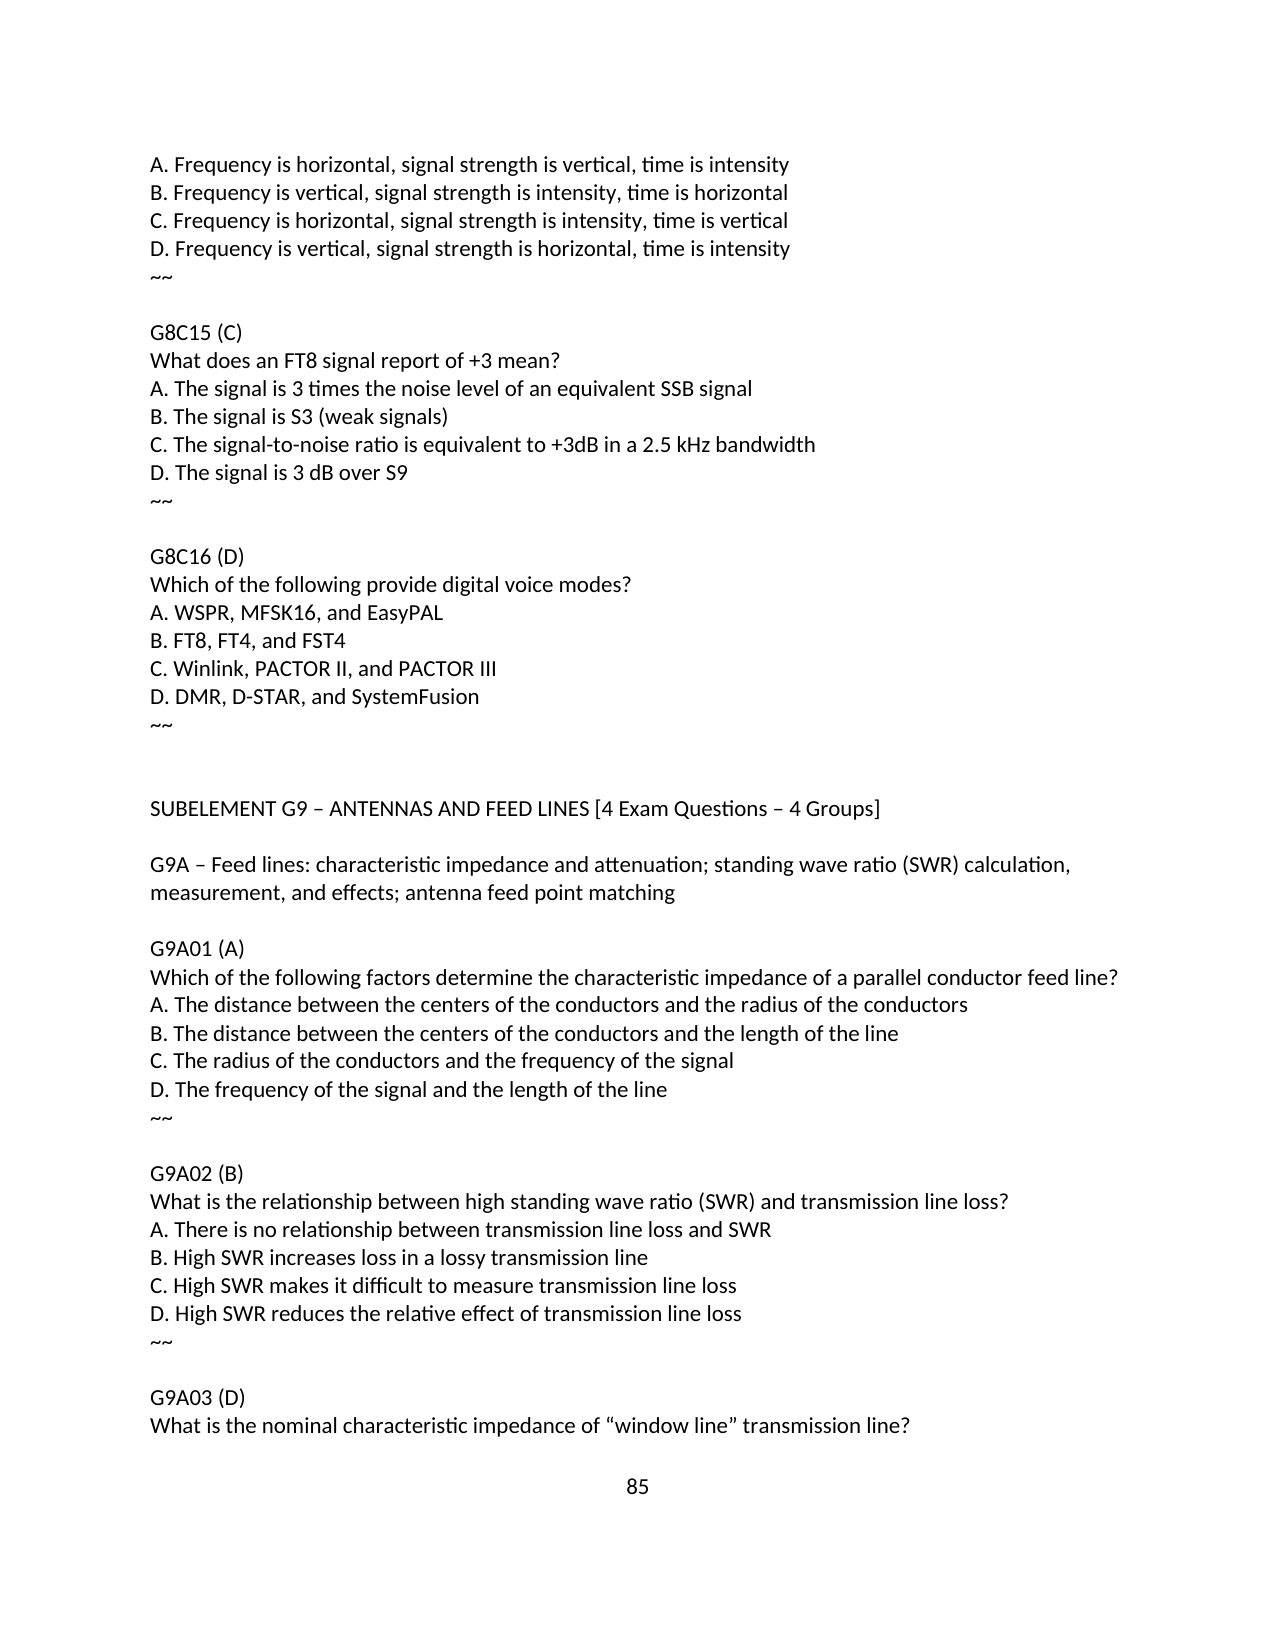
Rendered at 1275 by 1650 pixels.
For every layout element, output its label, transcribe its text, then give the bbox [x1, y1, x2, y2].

text G8C16 (D) [150, 542, 1125, 570]
text B. The distance between the centers of the conductors and the length of the line [150, 1019, 1125, 1047]
text G9A01 (A) [150, 934, 1125, 963]
text A. WSPR, MFSK16, and EasyPAL [150, 598, 1125, 626]
text What does an FT8 signal report of +3 mean? [150, 346, 1125, 374]
text Which of the following factors determine the characteristic impedance of a parallel conductor feed line? [150, 963, 1125, 991]
text A. There is no relationship between transmission line loss and SWR [150, 1215, 1125, 1243]
text What is the nominal characteristic impedance of “window line” transmission line? [150, 1411, 1125, 1439]
text Which of the following provide digital voice modes? [150, 570, 1125, 598]
text SUBELEMENT G9 – ANTENNAS AND FEED LINES [4 Exam Questions – 4 Groups] [150, 794, 1125, 822]
text C. Frequency is horizontal, signal strength is intensity, time is vertical [150, 206, 1125, 234]
text D. The signal is 3 dB over S9 [150, 458, 1125, 486]
text B. FT8, FT4, and FST4 [150, 626, 1125, 654]
text ~~ [150, 710, 1125, 738]
text ~~ [150, 262, 1125, 290]
text D. The frequency of the signal and the length of the line [150, 1075, 1125, 1103]
text ~~ [150, 486, 1125, 514]
text What is the relationship between high standing wave ratio (SWR) and transmission line loss? [150, 1187, 1125, 1215]
text ~~ [150, 1327, 1125, 1355]
text G8C15 (C) [150, 318, 1125, 346]
text A. The distance between the centers of the conductors and the radius of the conductors [150, 991, 1125, 1019]
text G9A02 (B) [150, 1159, 1125, 1187]
text G9A – Feed lines: characteristic impedance and attenuation; standing wave ratio (SWR) calculation, measurement, and effects; antenna feed point matching [150, 851, 1125, 907]
text C. The signal-to-noise ratio is equivalent to +3dB in a 2.5 kHz bandwidth [150, 430, 1125, 458]
text B. High SWR increases loss in a lossy transmission line [150, 1243, 1125, 1271]
text G9A03 (D) [150, 1383, 1125, 1411]
text B. The signal is S3 (weak signals) [150, 402, 1125, 430]
text D. Frequency is vertical, signal strength is horizontal, time is intensity [150, 234, 1125, 262]
text ~~ [150, 1103, 1125, 1131]
text B. Frequency is vertical, signal strength is intensity, time is horizontal [150, 178, 1125, 206]
text C. Winlink, PACTOR II, and PACTOR III [150, 654, 1125, 682]
text A. Frequency is horizontal, signal strength is vertical, time is intensity [150, 150, 1125, 178]
text D. High SWR reduces the relative effect of transmission line loss [150, 1299, 1125, 1327]
text C. The radius of the conductors and the frequency of the signal [150, 1047, 1125, 1075]
text A. The signal is 3 times the noise level of an equivalent SSB signal [150, 374, 1125, 402]
text D. DMR, D-STAR, and SystemFusion [150, 682, 1125, 710]
text C. High SWR makes it difficult to measure transmission line loss [150, 1271, 1125, 1299]
